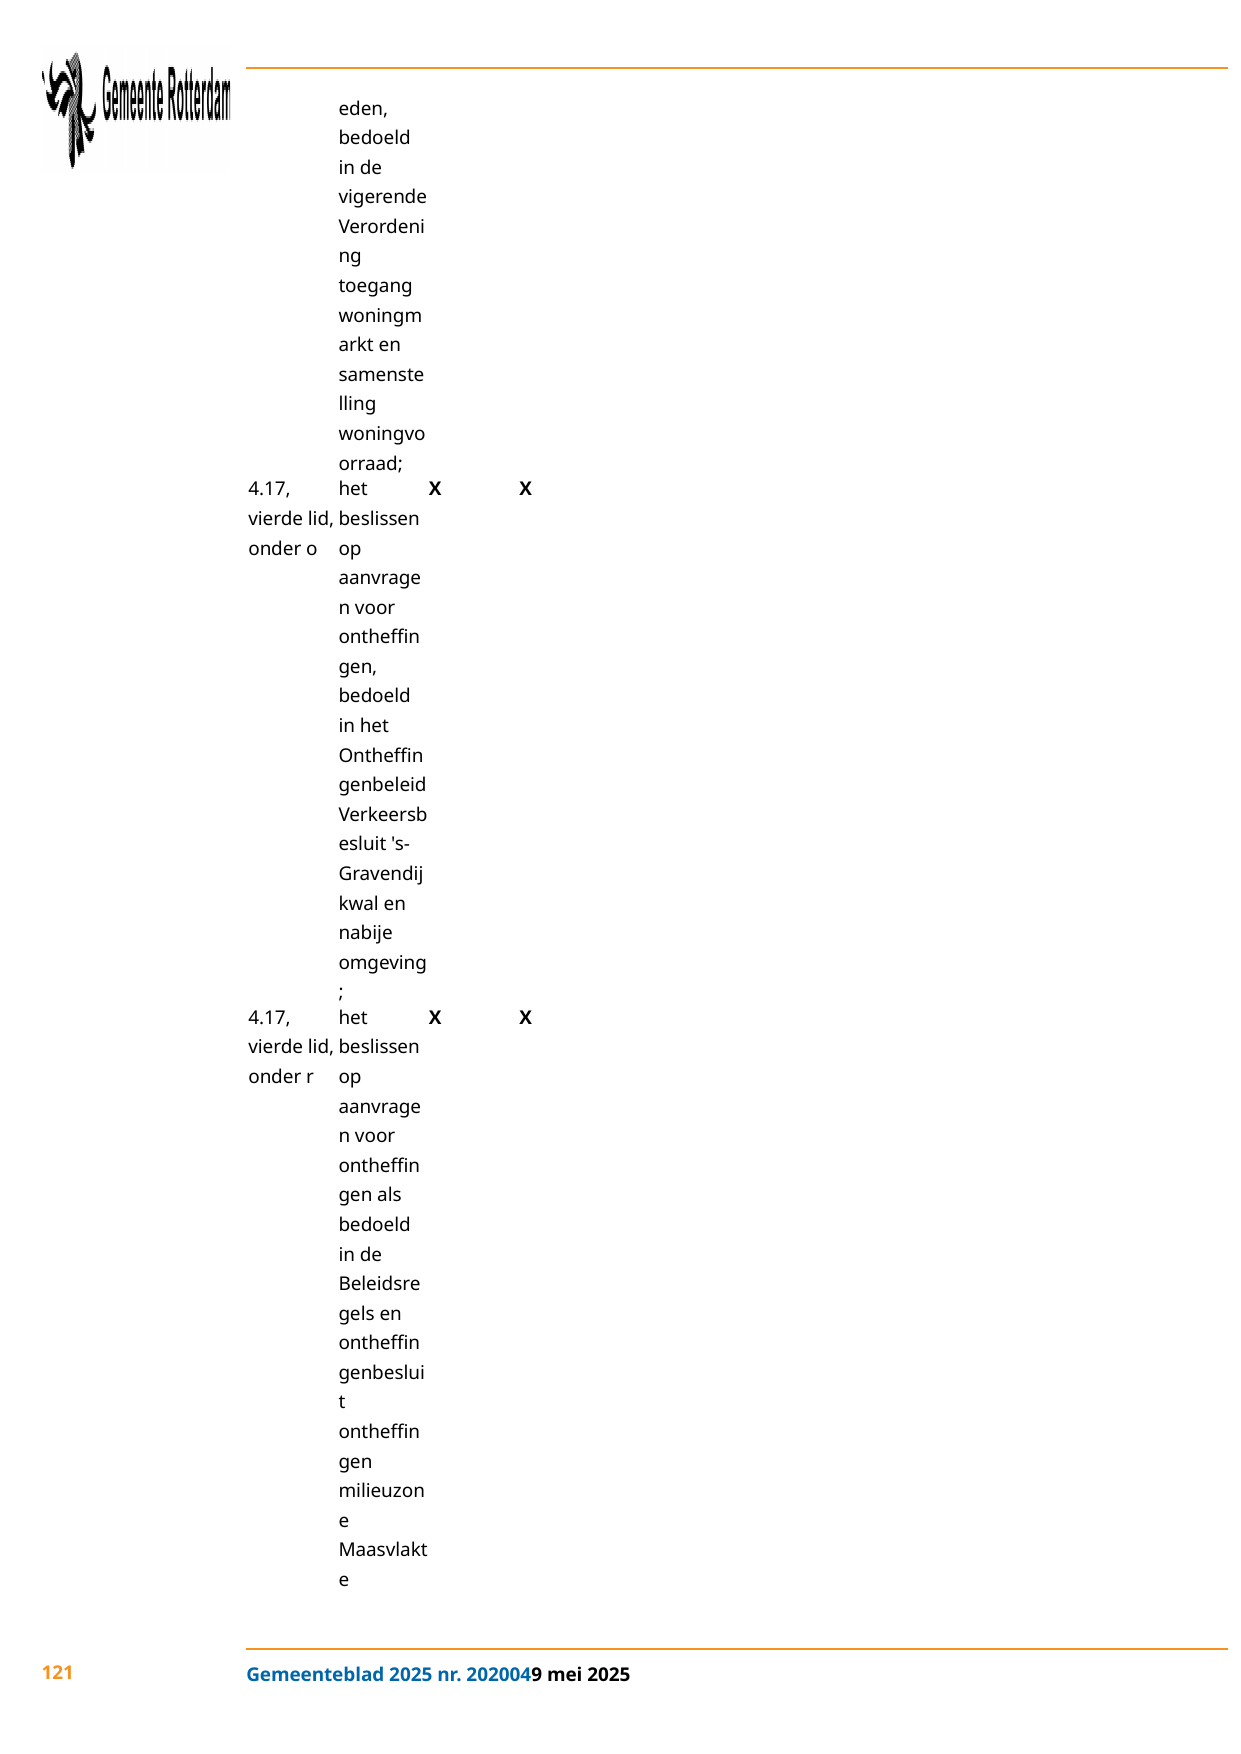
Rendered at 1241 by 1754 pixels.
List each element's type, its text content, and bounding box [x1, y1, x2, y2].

table_cell [700, 95, 881, 476]
table_cell [1061, 1004, 1152, 1592]
table_cell [609, 476, 700, 1004]
table_cell [881, 476, 971, 1004]
table_cell eden, bedoeld in de vigerende Verordening toegang woningmarkt en samenstelling woningvoorraad; [338, 95, 429, 476]
picture [41, 47, 231, 172]
table_cell X [519, 1004, 609, 1592]
table_cell [519, 95, 609, 476]
table_cell [609, 1004, 700, 1592]
table_cell [700, 1004, 881, 1592]
table_cell het beslissen op aanvragen voor ontheffingen, bedoeld in het Ontheffingenbeleid Verkeersbesluit 's-Gravendijkwal en nabije omgeving; [338, 476, 429, 1004]
table_cell [971, 1004, 1061, 1592]
table_cell [971, 476, 1061, 1004]
table_cell [700, 476, 881, 1004]
table_cell [429, 95, 519, 476]
table_cell het beslissen op aanvragen voor ontheffingen als bedoeld in de Beleidsregels en ontheffingenbesluit ontheffingen milieuzone Maasvlakte [338, 1004, 429, 1592]
table_cell X [429, 1004, 519, 1592]
table_cell [609, 95, 700, 476]
table_cell [1061, 95, 1152, 476]
table_cell 4.17, vierde lid, onder o [248, 476, 338, 1004]
table_cell [881, 95, 971, 476]
table_cell X [519, 476, 609, 1004]
table_cell [248, 95, 338, 476]
table_cell [881, 1004, 971, 1592]
table_cell 4.17, vierde lid, onder r [248, 1004, 338, 1592]
table_cell X [429, 476, 519, 1004]
table_cell [971, 95, 1061, 476]
table_cell [1061, 476, 1152, 1004]
